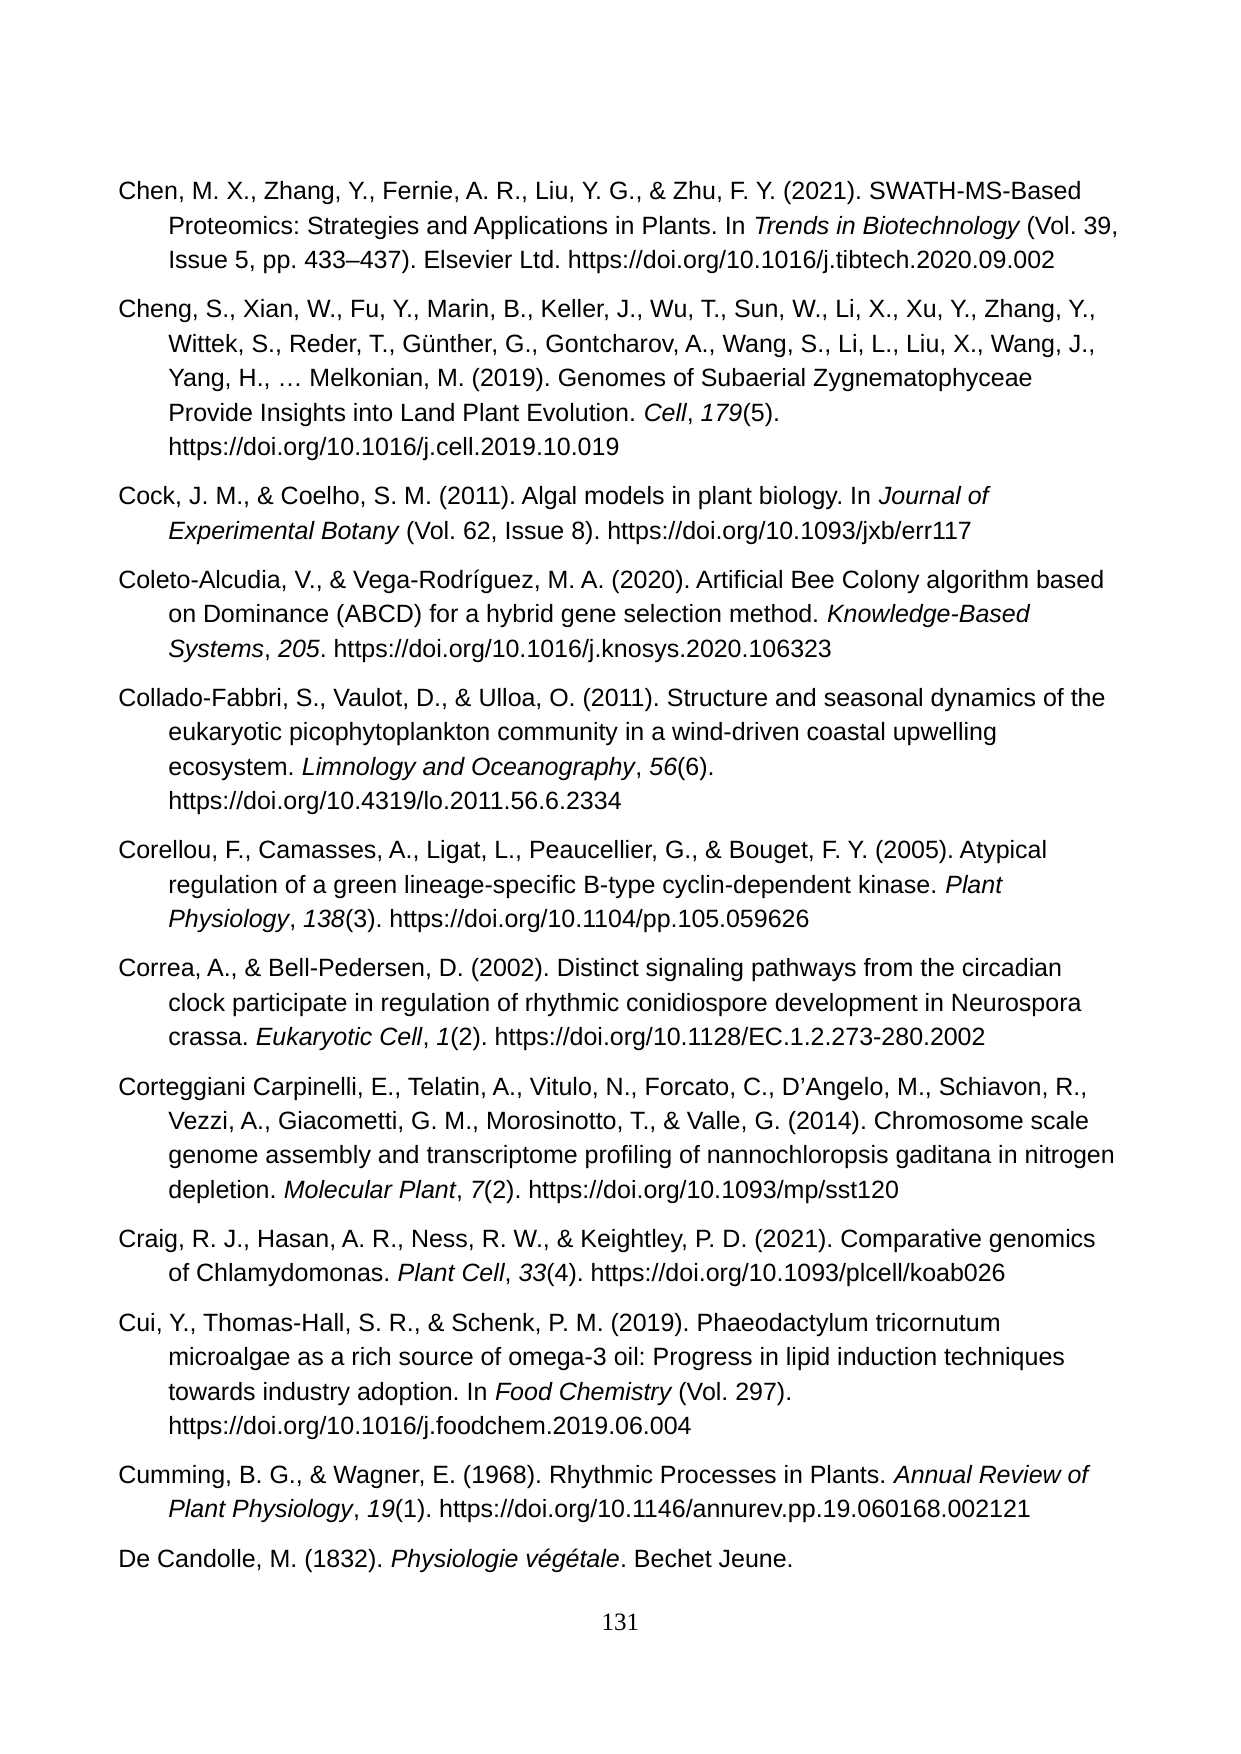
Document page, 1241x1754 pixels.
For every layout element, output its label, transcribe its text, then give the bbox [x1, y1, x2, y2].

text Chen, M. X., Zhang, Y., Fernie, A. R., Liu, Y. G., & Zhu, F. Y. (2021). SWATH-MS-Based Proteomics: Strategies and Applications in Plants. In Trends in Biotechnology (Vol. 39, Issue 5, pp. 433–437). Elsevier Ltd. https://doi.org/10.1016/j.tibtech.2020.09.002 [118, 176, 1122, 274]
text Cheng, S., Xian, W., Fu, Y., Marin, B., Keller, J., Wu, T., Sun, W., Li, X., Xu, Y., Zhang, Y., Wittek, S., Reder, T., Günther, G., Gontcharov, A., Wang, S., Li, L., Liu, X., Wang, J., Yang, H., … Melkonian, M. (2019). Genomes of Subaerial Zygnematophyceae Provide Insights into Land Plant Evolution. Cell, 179(5). https://doi.org/10.1016/j.cell.2019.10.019 [118, 294, 1122, 461]
text Corellou, F., Camasses, A., Ligat, L., Peaucellier, G., & Bouget, F. Y. (2005). Atypical regulation of a green lineage-specific B-type cyclin-dependent kinase. Plant Physiology, 138(3). https://doi.org/10.1104/pp.105.059626 [118, 835, 1122, 933]
text Cui, Y., Thomas-Hall, S. R., & Schenk, P. M. (2019). Phaeodactylum tricornutum microalgae as a rich source of omega-3 oil: Progress in lipid induction techniques towards industry adoption. In Food Chemistry (Vol. 297). https://doi.org/10.1016/j.foodchem.2019.06.004 [118, 1307, 1122, 1440]
text De Candolle, M. (1832). Physiologie végétale. Bechet Jeune. [118, 1543, 1122, 1572]
text Correa, A., & Bell-Pedersen, D. (2002). Distinct signaling pathways from the circadian clock participate in regulation of rhythmic conidiospore development in Neurospora crassa. Eukaryotic Cell, 1(2). https://doi.org/10.1128/EC.1.2.273-280.2002 [118, 953, 1122, 1051]
text Cock, J. M., & Coelho, S. M. (2011). Algal models in plant biology. In Journal of Experimental Botany (Vol. 62, Issue 8). https://doi.org/10.1093/jxb/err117 [118, 481, 1122, 544]
text Corteggiani Carpinelli, E., Telatin, A., Vitulo, N., Forcato, C., D’Angelo, M., Schiavon, R., Vezzi, A., Giacometti, G. M., Morosinotto, T., & Valle, G. (2014). Chromosome scale genome assembly and transcriptome profiling of nannochloropsis gaditana in nitrogen depletion. Molecular Plant, 7(2). https://doi.org/10.1093/mp/sst120 [118, 1071, 1122, 1204]
text Collado-Fabbri, S., Vaulot, D., & Ulloa, O. (2011). Structure and seasonal dynamics of the eukaryotic picophytoplankton community in a wind-driven coastal upwelling ecosystem. Limnology and Oceanography, 56(6). https://doi.org/10.4319/lo.2011.56.6.2334 [118, 683, 1122, 815]
text Coleto-Alcudia, V., & Vega-Rodríguez, M. A. (2020). Artificial Bee Colony algorithm based on Dominance (ABCD) for a hybrid gene selection method. Knowledge-Based Systems, 205. https://doi.org/10.1016/j.knosys.2020.106323 [118, 565, 1122, 663]
text Cumming, B. G., & Wagner, E. (1968). Rhythmic Processes in Plants. Annual Review of Plant Physiology, 19(1). https://doi.org/10.1146/annurev.pp.19.060168.002121 [118, 1460, 1122, 1523]
text Craig, R. J., Hasan, A. R., Ness, R. W., & Keightley, P. D. (2021). Comparative genomics of Chlamydomonas. Plant Cell, 33(4). https://doi.org/10.1093/plcell/koab026 [118, 1224, 1122, 1287]
